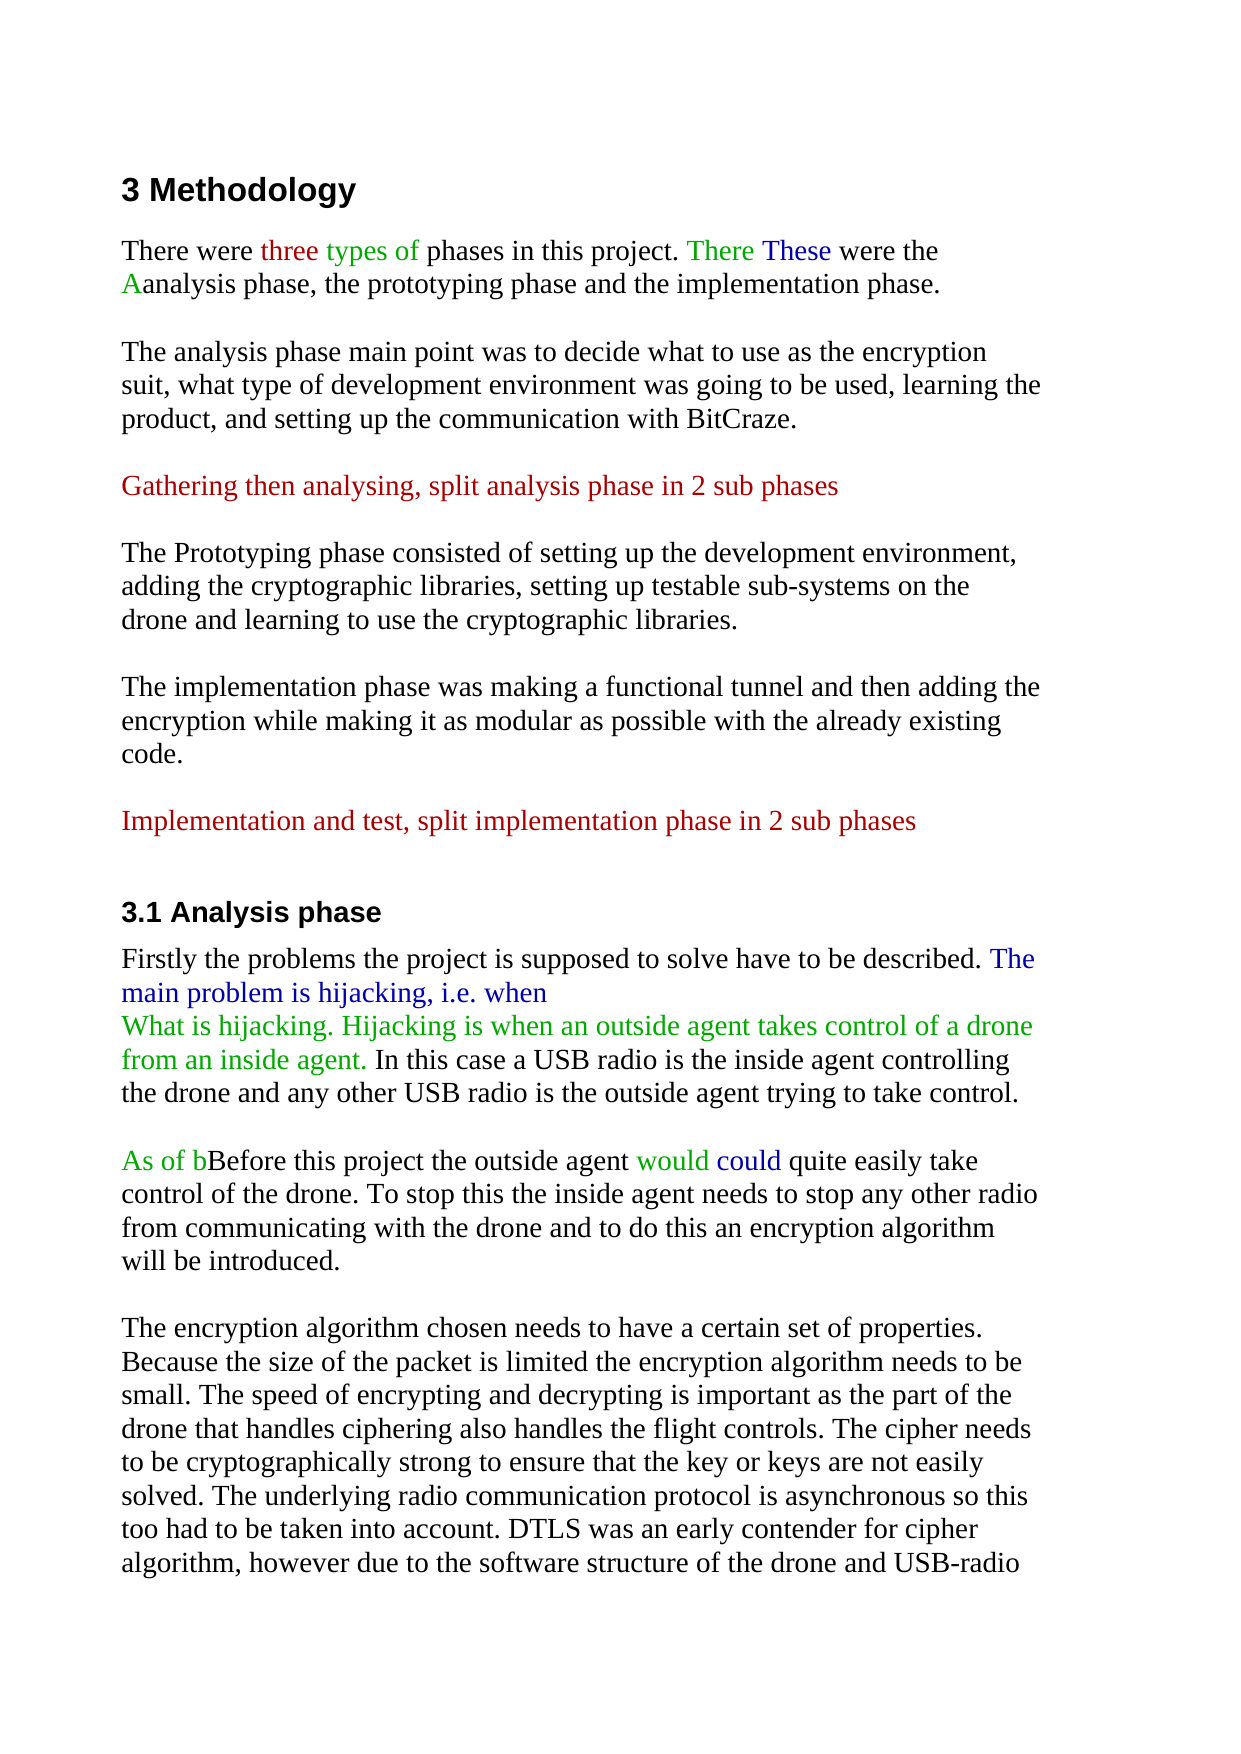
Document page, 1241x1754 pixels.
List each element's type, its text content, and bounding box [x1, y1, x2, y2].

text The analysis phase main point was to decide what to use as the encryption suit, what type of development environment was going to be used, learning the product, and setting up the communication with BitCraze. [121, 334, 1042, 434]
text The Prototyping phase consisted of setting up the development environment, adding the cryptographic libraries, setting up testable sub-systems on the drone and learning to use the cryptographic libraries. [121, 535, 1042, 636]
text The implementation phase was making a functional tunnel and then adding the encryption while making it as modular as possible with the already existing code. [121, 669, 1042, 770]
text The encryption algorithm chosen needs to have a certain set of properties. Because the size of the packet is limited the encryption algorithm needs to be small. The speed of encrypting and decrypting is important as the part of the drone that handles ciphering also handles the flight controls. The cipher needs to be cryptographically strong to ensure that the key or keys are not easily solved. The underlying radio communication protocol is asynchronous so this too had to be taken into account. DTLS was an early contender for cipher algorithm, however due to the software structure of the drone and USB-radio [121, 1310, 1042, 1579]
text Implementation and test, split implementation phase in 2 sub phases [121, 803, 1042, 837]
text What is hijacking. Hijacking is when an outside agent takes control of a drone from an inside agent. In this case a USB radio is the inside agent controlling the drone and any other USB radio is the outside agent trying to take control. [121, 1008, 1042, 1109]
text Firstly the problems the project is supposed to solve have to be described. The main problem is hijacking, i.e. when [121, 941, 1042, 1008]
text As of bBefore this project the outside agent would could quite easily take control of the drone. To stop this the inside agent needs to stop any other radio from communicating with the drone and to do this an encryption algorithm will be introduced. [121, 1143, 1042, 1277]
subtitle Analysis phase [121, 895, 1042, 929]
text There were three types of phases in this project. There These were the Aanalysis phase, the prototyping phase and the implementation phase. [121, 233, 1042, 300]
subtitle Methodology [121, 170, 1042, 208]
text Gathering then analysing, split analysis phase in 2 sub phases [121, 468, 1042, 501]
